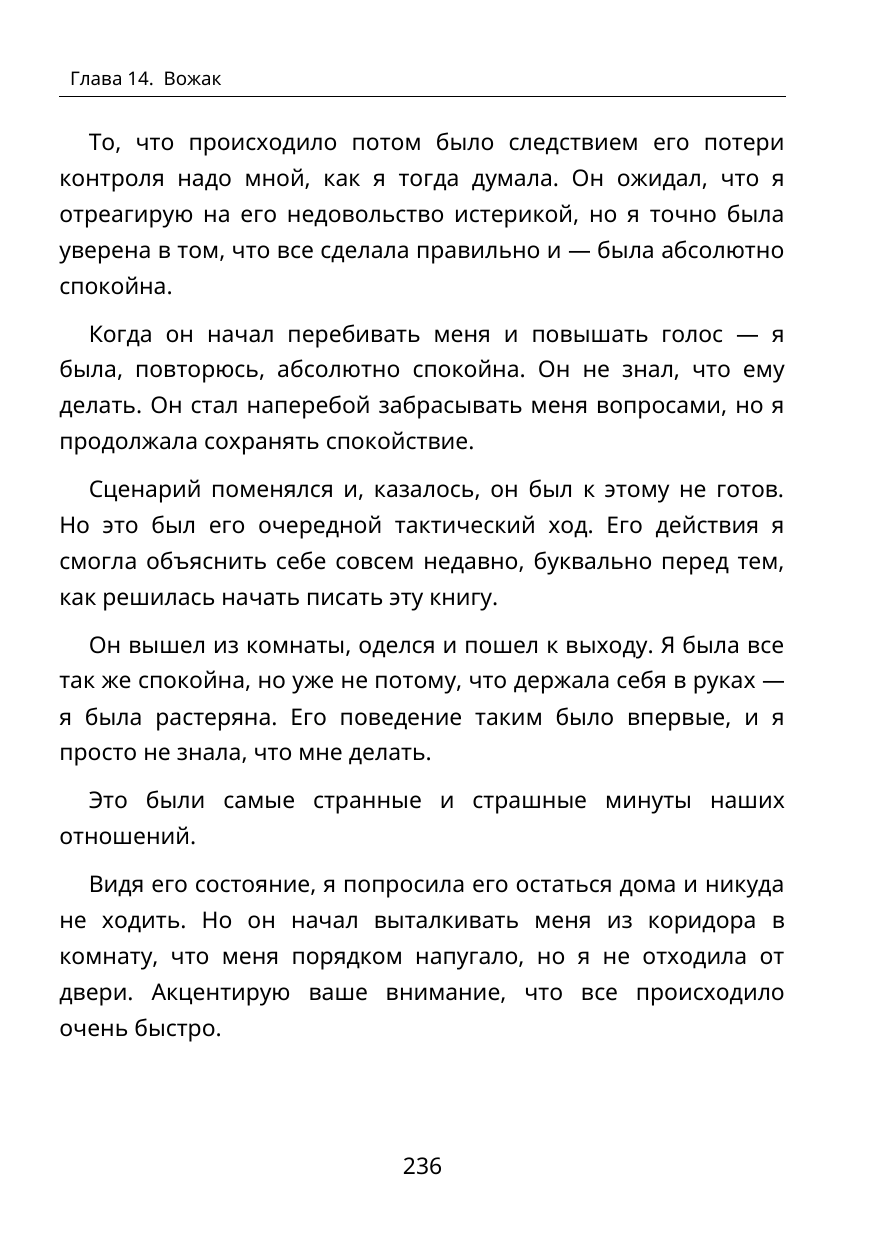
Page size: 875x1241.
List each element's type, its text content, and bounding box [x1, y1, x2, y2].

text Сценарий поменялся и, казалось, он был к этому не готов. Но это был его очередной тактический ход. Его действия я смогла объяснить себе совсем недавно, буквально перед тем, как решилась начать писать эту книгу. [59, 473, 786, 612]
text Это были самые странные и страшные минуты наших отношений. [59, 784, 786, 851]
text Когда он начал перебивать меня и повышать голос — я была, повторюсь, абсолютно спокойна. Он не знал, что ему делать. Он стал наперебой забрасывать меня вопросами, но я продолжала сохранять спокойствие. [59, 317, 786, 457]
text То, что происходило потом было следствием его потери контроля надо мной, как я тогда думала. Он ожидал, что я отреагирую на его недовольство истерикой, но я точно была уверена в том, что все сделала правильно и — была абсолютно спокойна. [59, 126, 786, 301]
text Он вышел из комнаты, оделся и пошел к выходу. Я была все так же спокойна, но уже не потому, что держала себя в руках — я была растеряна. Его поведение таким было впервые, и я просто не знала, что мне делать. [59, 628, 786, 768]
text Видя его состояние, я попросила его остаться дома и никуда не ходить. Но он начал выталкивать меня из коридора в комнату, что меня порядком напугало, но я не отходила от двери. Акцентирую ваше внимание, что все происходило очень быстро. [59, 868, 786, 1043]
